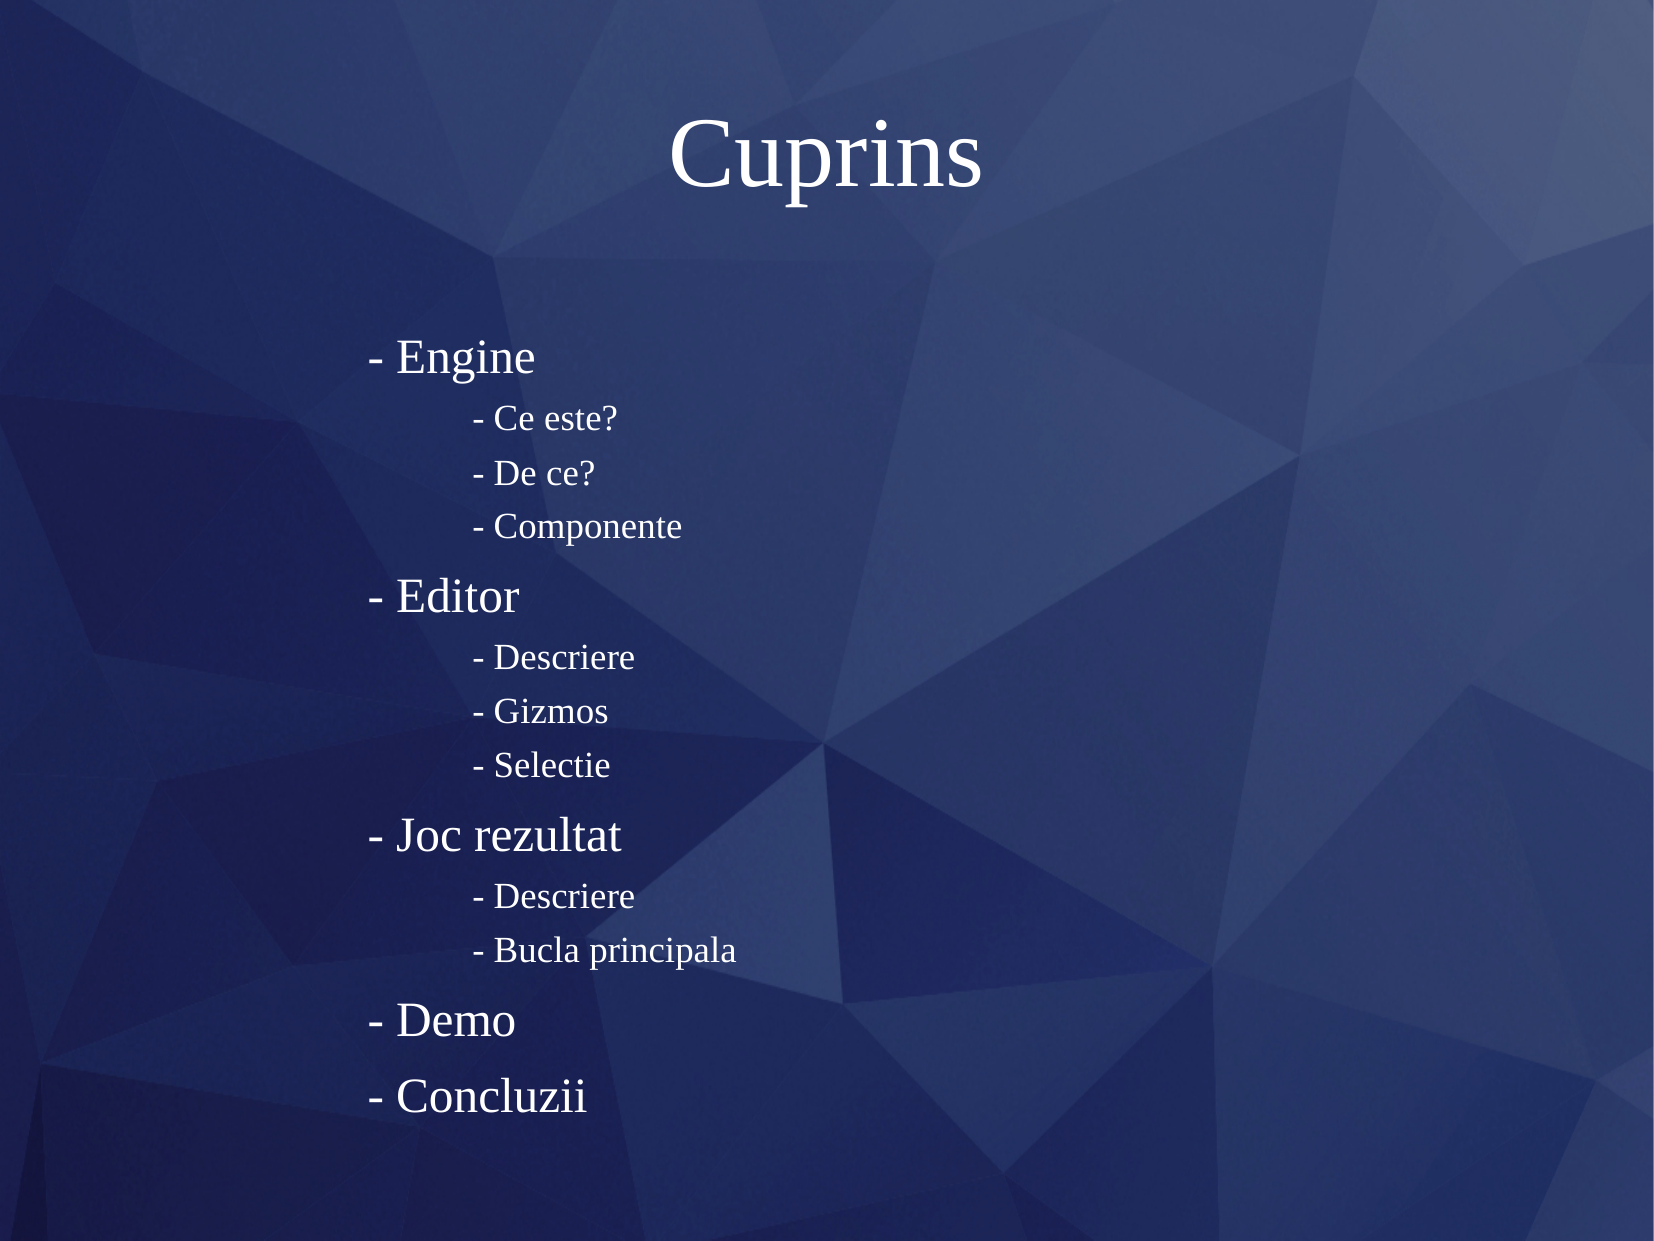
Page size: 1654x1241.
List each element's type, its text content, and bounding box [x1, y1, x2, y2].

picture [0, 0, 1654, 1241]
list - Engine - Ce este? - De ce? - Componente - Editor - Descriere - Gizmos - Selectie - Joc rezultat - Descriere - Bucla principala - Demo - Concluzii [315, 330, 1141, 1126]
title Cuprins [82, 49, 1571, 257]
